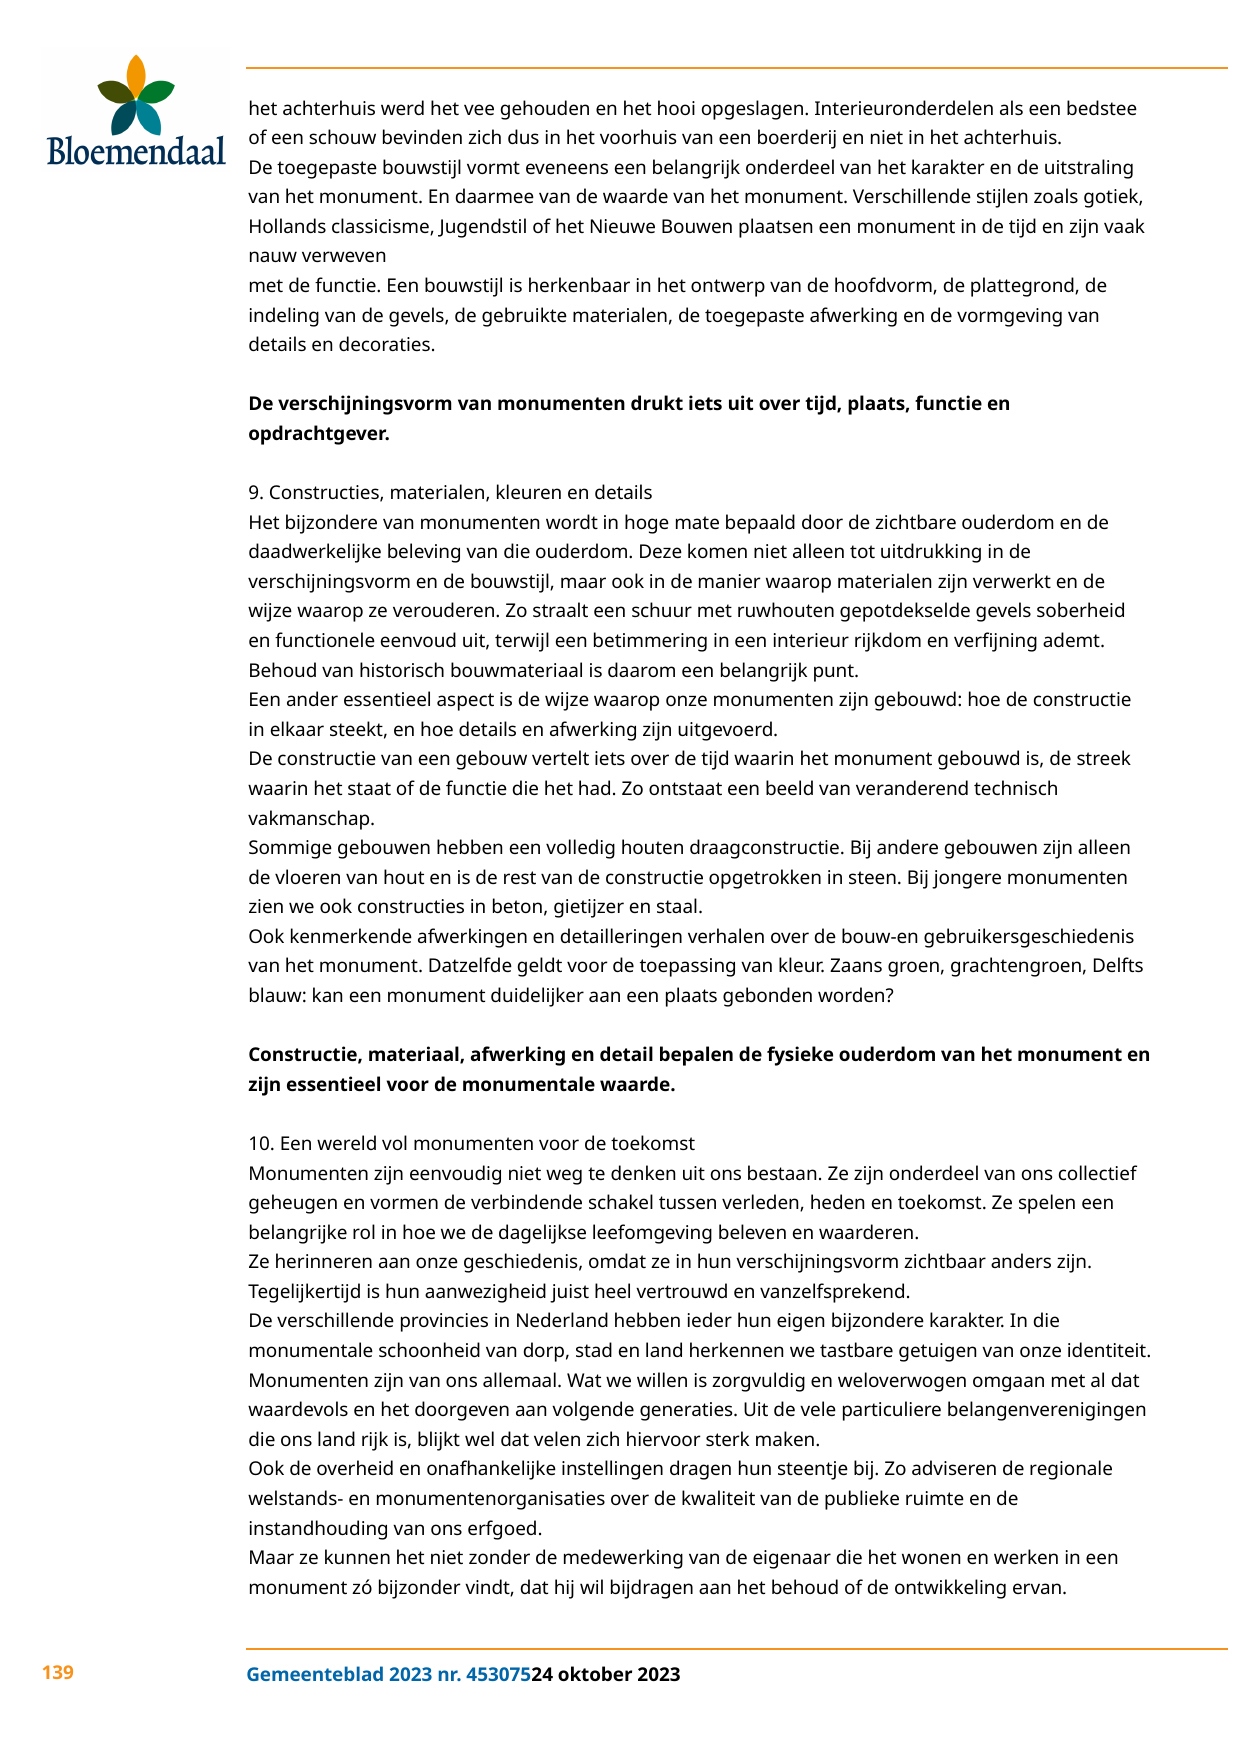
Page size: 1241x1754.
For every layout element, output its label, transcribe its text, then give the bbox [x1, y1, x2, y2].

text Constructie, materiaal, afwerking en detail bepalen de fysieke ouderdom van het monument en zijn essentieel voor de monumentale waarde. [248, 1041, 1152, 1097]
text 10. Een wereld vol monumenten voor de toekomst [248, 1130, 1152, 1156]
text 9. Constructies, materialen, kleuren en details [248, 479, 1152, 505]
text Het bijzondere van monumenten wordt in hoge mate bepaald door de zichtbare ouderdom en de daadwerkelijke beleving van die ouderdom. Deze komen niet alleen tot uitdrukking in de verschijningsvorm en de bouwstijl, maar ook in de manier waarop materialen zijn verwerkt en de wijze waarop ze verouderen. Zo straalt een schuur met ruwhouten gepotdekselde gevels soberheid en functionele eenvoud uit, terwijl een betimmering in een interieur rijkdom en verfijning ademt. Behoud van historisch bouwmateriaal is daarom een belangrijk punt. [248, 509, 1152, 683]
text De verschillende provincies in Nederland hebben ieder hun eigen bijzondere karakter. In die monumentale schoonheid van dorp, stad en land herkennen we tastbare getuigen van onze identiteit. [248, 1308, 1152, 1363]
text Maar ze kunnen het niet zonder de medewerking van de eigenaar die het wonen en werken in een monument zó bijzonder vindt, dat hij wil bijdragen aan het behoud of de ontwikkeling ervan. [248, 1544, 1152, 1600]
text Sommige gebouwen hebben een volledig houten draagconstructie. Bij andere gebouwen zijn alleen de vloeren van hout en is de rest van de constructie opgetrokken in steen. Bij jongere monumenten zien we ook constructies in beton, gietijzer en staal. [248, 834, 1152, 919]
text Ze herinneren aan onze geschiedenis, omdat ze in hun verschijningsvorm zichtbaar anders zijn. Tegelijkertijd is hun aanwezigheid juist heel vertrouwd en vanzelfsprekend. [248, 1248, 1152, 1304]
text Ook kenmerkende afwerkingen en detailleringen verhalen over de bouw-en gebruikersgeschiedenis van het monument. Datzelfde geldt voor de toepassing van kleur. Zaans groen, grachtengroen, Delfts blauw: kan een monument duidelijker aan een plaats gebonden worden? [248, 923, 1152, 1008]
text met de functie. Een bouwstijl is herkenbaar in het ontwerp van de hoofdvorm, de plattegrond, de indeling van de gevels, de gebruikte materialen, de toegepaste afwerking en de vormgeving van details en decoraties. [248, 272, 1152, 357]
text De constructie van een gebouw vertelt iets over de tijd waarin het monument gebouwd is, de streek waarin het staat of de functie die het had. Zo ontstaat een beeld van veranderend technisch vakmanschap. [248, 746, 1152, 831]
picture [41, 47, 231, 172]
text De verschijningsvorm van monumenten drukt iets uit over tijd, plaats, functie en opdrachtgever. [248, 391, 1152, 446]
text het achterhuis werd het vee gehouden en het hooi opgeslagen. Interieuronderdelen als een bedstee of een schouw bevinden zich dus in het voorhuis van een boerderij en niet in het achterhuis. [248, 95, 1152, 150]
text Ook de overheid en onafhankelijke instellingen dragen hun steentje bij. Zo adviseren de regionale welstands- en monumentenorganisaties over de kwaliteit van de publieke ruimte en de instandhouding van ons erfgoed. [248, 1456, 1152, 1541]
text Monumenten zijn eenvoudig niet weg te denken uit ons bestaan. Ze zijn onderdeel van ons collectief geheugen en vormen de verbindende schakel tussen verleden, heden en toekomst. Ze spelen een belangrijke rol in hoe we de dagelijkse leefomgeving beleven en waarderen. [248, 1160, 1152, 1245]
text De toegepaste bouwstijl vormt eveneens een belangrijk onderdeel van het karakter en de uitstraling van het monument. En daarmee van de waarde van het monument. Verschillende stijlen zoals gotiek, Hollands classicisme, Jugendstil of het Nieuwe Bouwen plaatsen een monument in de tijd en zijn vaak nauw verweven [248, 154, 1152, 268]
text Monumenten zijn van ons allemaal. Wat we willen is zorgvuldig en weloverwogen omgaan met al dat waardevols en het doorgeven aan volgende generaties. Uit de vele particuliere belangenverenigingen die ons land rijk is, blijkt wel dat velen zich hiervoor sterk maken. [248, 1367, 1152, 1452]
text Een ander essentieel aspect is de wijze waarop onze monumenten zijn gebouwd: hoe de constructie in elkaar steekt, en hoe details en afwerking zijn uitgevoerd. [248, 686, 1152, 742]
